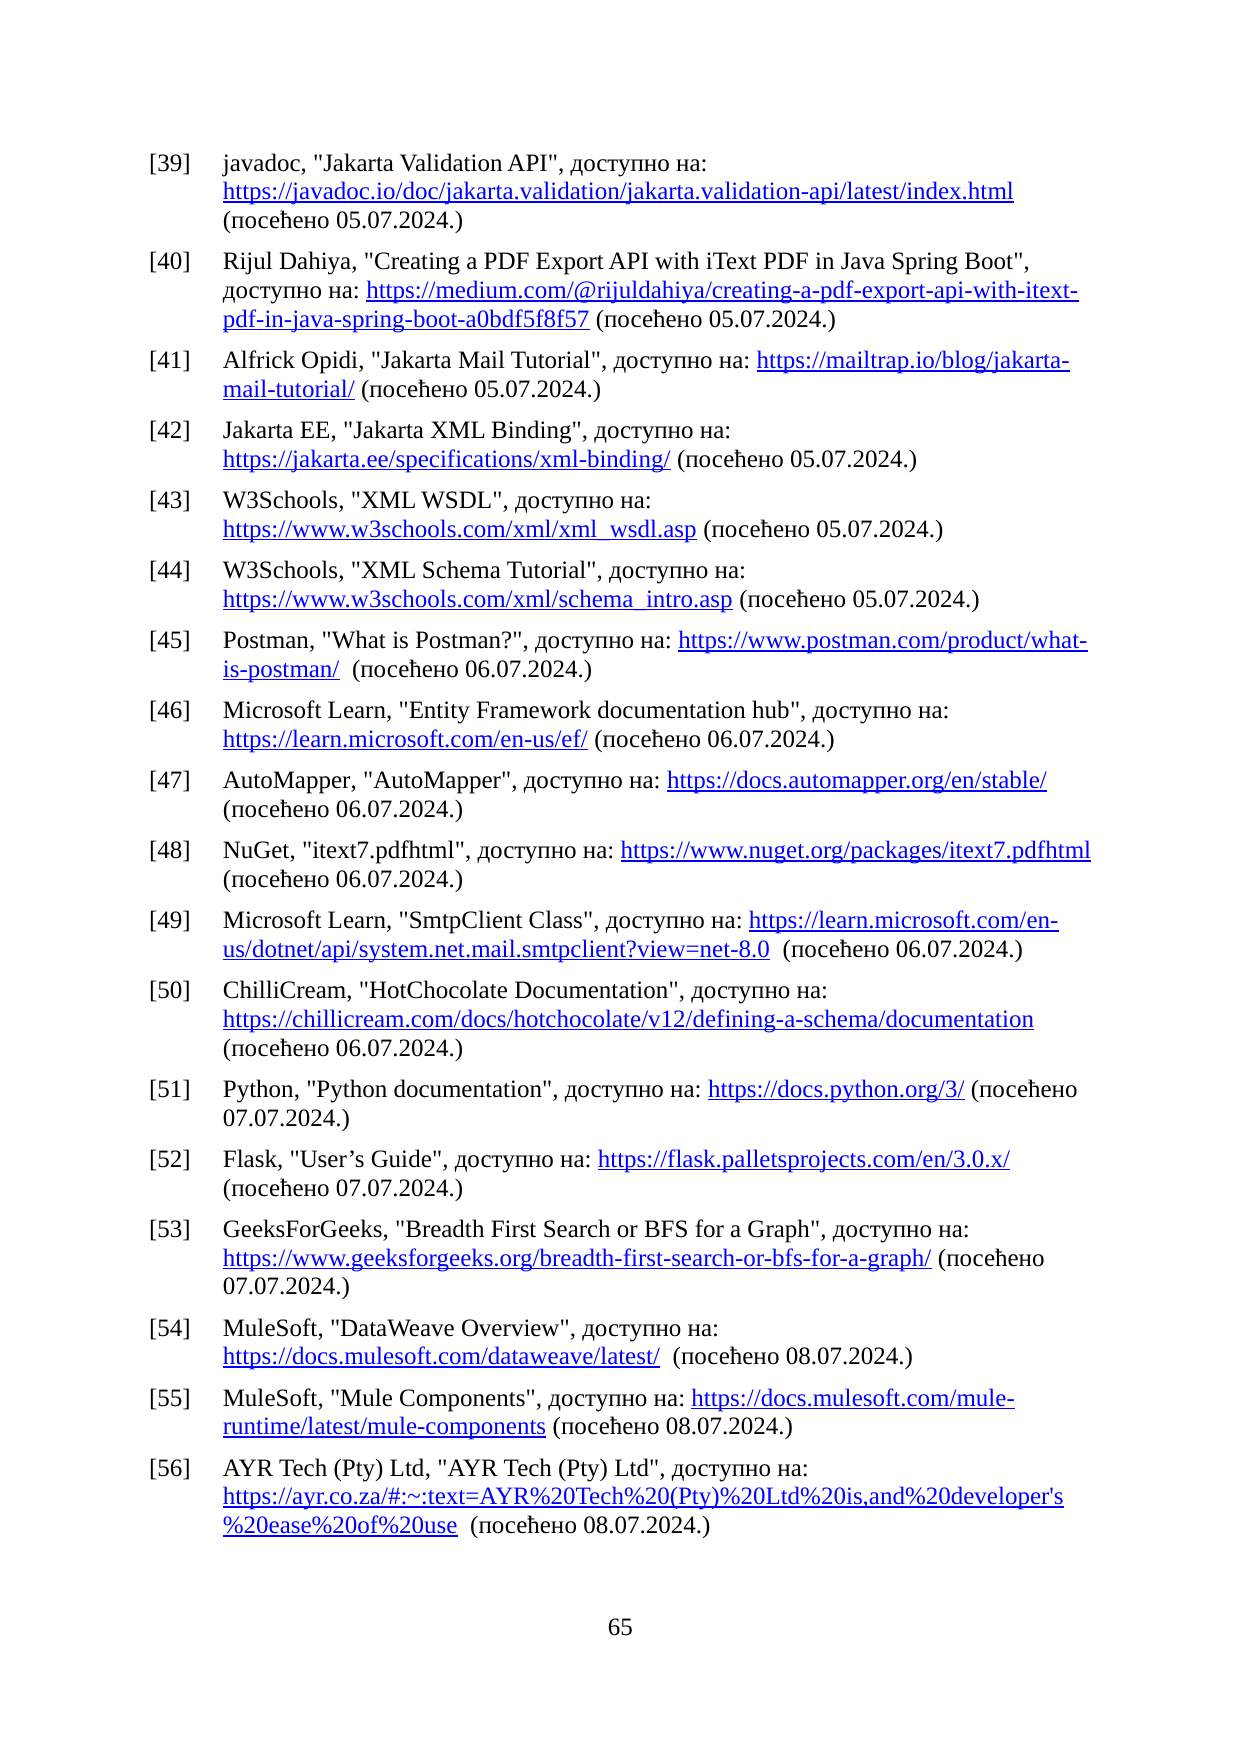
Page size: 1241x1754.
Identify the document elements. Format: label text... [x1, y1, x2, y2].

list MuleSoft, "DataWeave Overview", доступно на: https://docs.mulesoft.com/dataweave/latest/ (посећено 08.07.2024.) [149, 1313, 1092, 1370]
list W3Schools, "XML WSDL", доступно на: https://www.w3schools.com/xml/xml_wsdl.asp (посећено 05.07.2024.) [149, 485, 1092, 543]
list Alfrick Opidi, "Jakarta Mail Tutorial", доступно на: https://mailtrap.io/blog/jakarta-mail-tutorial/ (посећено 05.07.2024.) [149, 345, 1092, 403]
list Microsoft Learn, "SmtpClient Class", доступно на: https://learn.microsoft.com/en-us/dotnet/api/system.net.mail.smtpclient?view=net-8.0 (посећено 06.07.2024.) [149, 905, 1092, 963]
list W3Schools, "XML Schema Tutorial", доступно на: https://www.w3schools.com/xml/schema_intro.asp (посећено 05.07.2024.) [149, 555, 1092, 613]
list GeeksForGeeks, "Breadth First Search or BFS for a Graph", доступно на: https://www.geeksforgeeks.org/breadth-first-search-or-bfs-for-a-graph/ (посећено 07.07.2024.) [149, 1214, 1092, 1300]
list javadoc, "Jakarta Validation API", доступно на: https://javadoc.io/doc/jakarta.validation/jakarta.validation-api/latest/index.html (посећено 05.07.2024.) [149, 148, 1092, 234]
list ChilliCream, "HotChocolate Documentation", доступно на: https://chillicream.com/docs/hotchocolate/v12/defining-a-schema/documentation (посећено 06.07.2024.) [149, 975, 1092, 1061]
list Jakarta EE, "Jakarta XML Binding", доступно на: https://jakarta.ee/specifications/xml-binding/ (посећено 05.07.2024.) [149, 415, 1092, 473]
list Flask, "User’s Guide", доступно на: https://flask.palletsprojects.com/en/3.0.x/ (посећено 07.07.2024.) [149, 1144, 1092, 1201]
list Microsoft Learn, "Entity Framework documentation hub", доступно на: https://learn.microsoft.com/en-us/ef/ (посећено 06.07.2024.) [149, 695, 1092, 753]
list NuGet, "itext7.pdfhtml", доступно на: https://www.nuget.org/packages/itext7.pdfhtml (посећено 06.07.2024.) [149, 835, 1092, 893]
list AutoMapper, "AutoMapper", доступно на: https://docs.automapper.org/en/stable/ (посећено 06.07.2024.) [149, 765, 1092, 823]
list AYR Tech (Pty) Ltd, "AYR Tech (Pty) Ltd", доступно на: https://ayr.co.za/#:~:text=AYR%20Tech%20(Pty)%20Ltd%20is,and%20developer's%20ease%20of%20use (посећено 08.07.2024.) [149, 1453, 1092, 1539]
list Rijul Dahiya, "Creating a PDF Export API with iText PDF in Java Spring Boot", доступно на: https://medium.com/@rijuldahiya/creating-a-pdf-export-api-with-itext-pdf-in-java-spring-boot-a0bdf5f8f57 (посећено 05.07.2024.) [149, 246, 1092, 333]
list MuleSoft, "Mule Components", доступно на: https://docs.mulesoft.com/mule-runtime/latest/mule-components (посећено 08.07.2024.) [149, 1383, 1092, 1440]
list Postman, "What is Postman?", доступно на: https://www.postman.com/product/what-is-postman/ (посећено 06.07.2024.) [149, 625, 1092, 683]
list Python, "Python documentation", доступно на: https://docs.python.org/3/ (посећено 07.07.2024.) [149, 1074, 1092, 1131]
